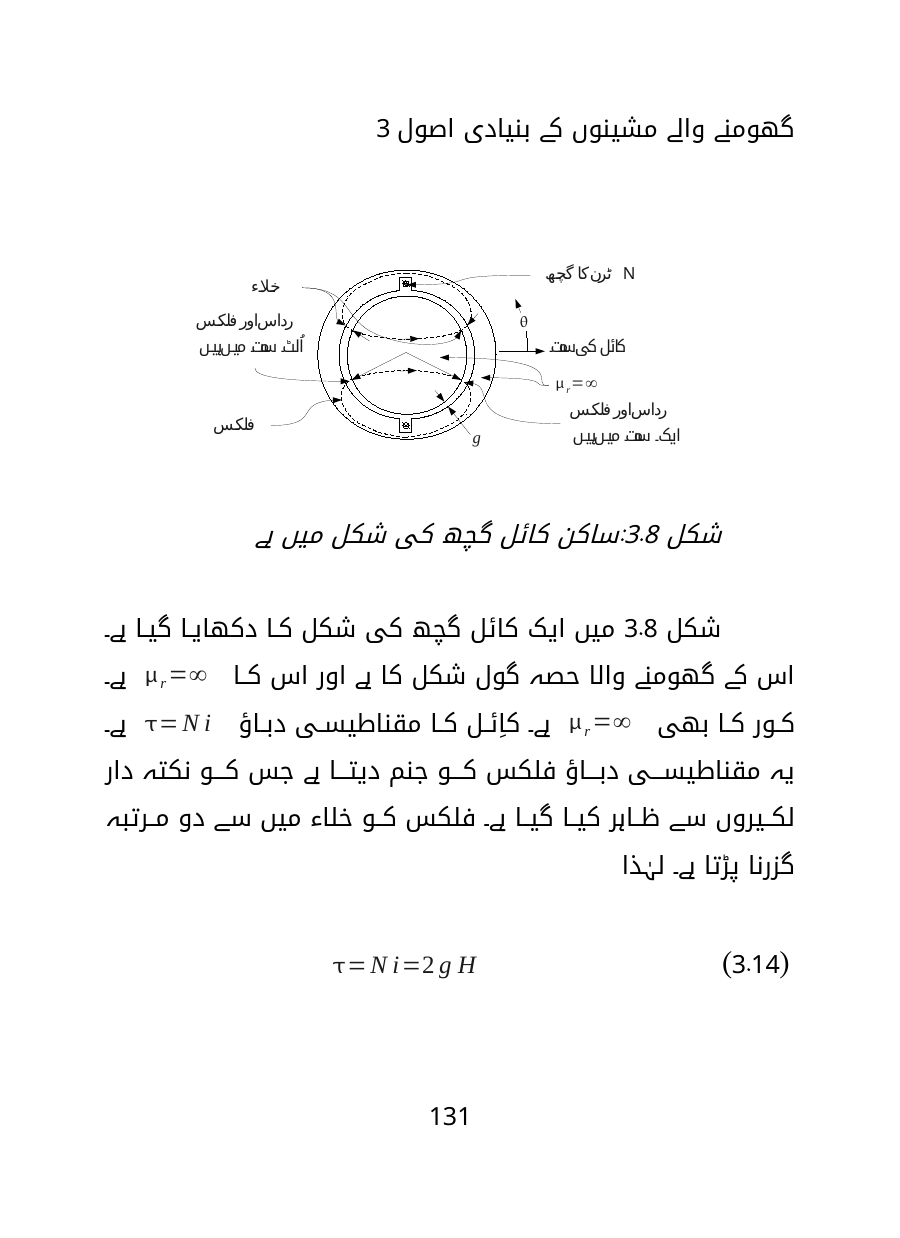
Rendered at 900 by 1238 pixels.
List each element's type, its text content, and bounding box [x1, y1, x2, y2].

table_header (3.14) [696, 936, 795, 1007]
text شکل 3.8 میں ایک کائل گچھ کی شکل کا دکھایا گیا ہے۔اس کے گھومنے والا حصہ گول شکل کا ہے اور اس کا ہے۔کور کا بھی ہے۔ کاِئل کا مقناطیسی دباؤ ہے۔ یہ مقناطیسی دباؤ فلکس کو جنم دیتا ہے جس کو نکتہ دار لکیروں سے ظاہر کیا گیا ہے۔ فلکس کو خلاء میں سے دو مرتبہ گزرنا پڑتا ہے۔ لہٰذا [105, 605, 795, 889]
table_header [105, 936, 696, 1007]
text شکل 3.8:ساکن کائل گچھ کی شکل میں ہے [179, 195, 721, 559]
